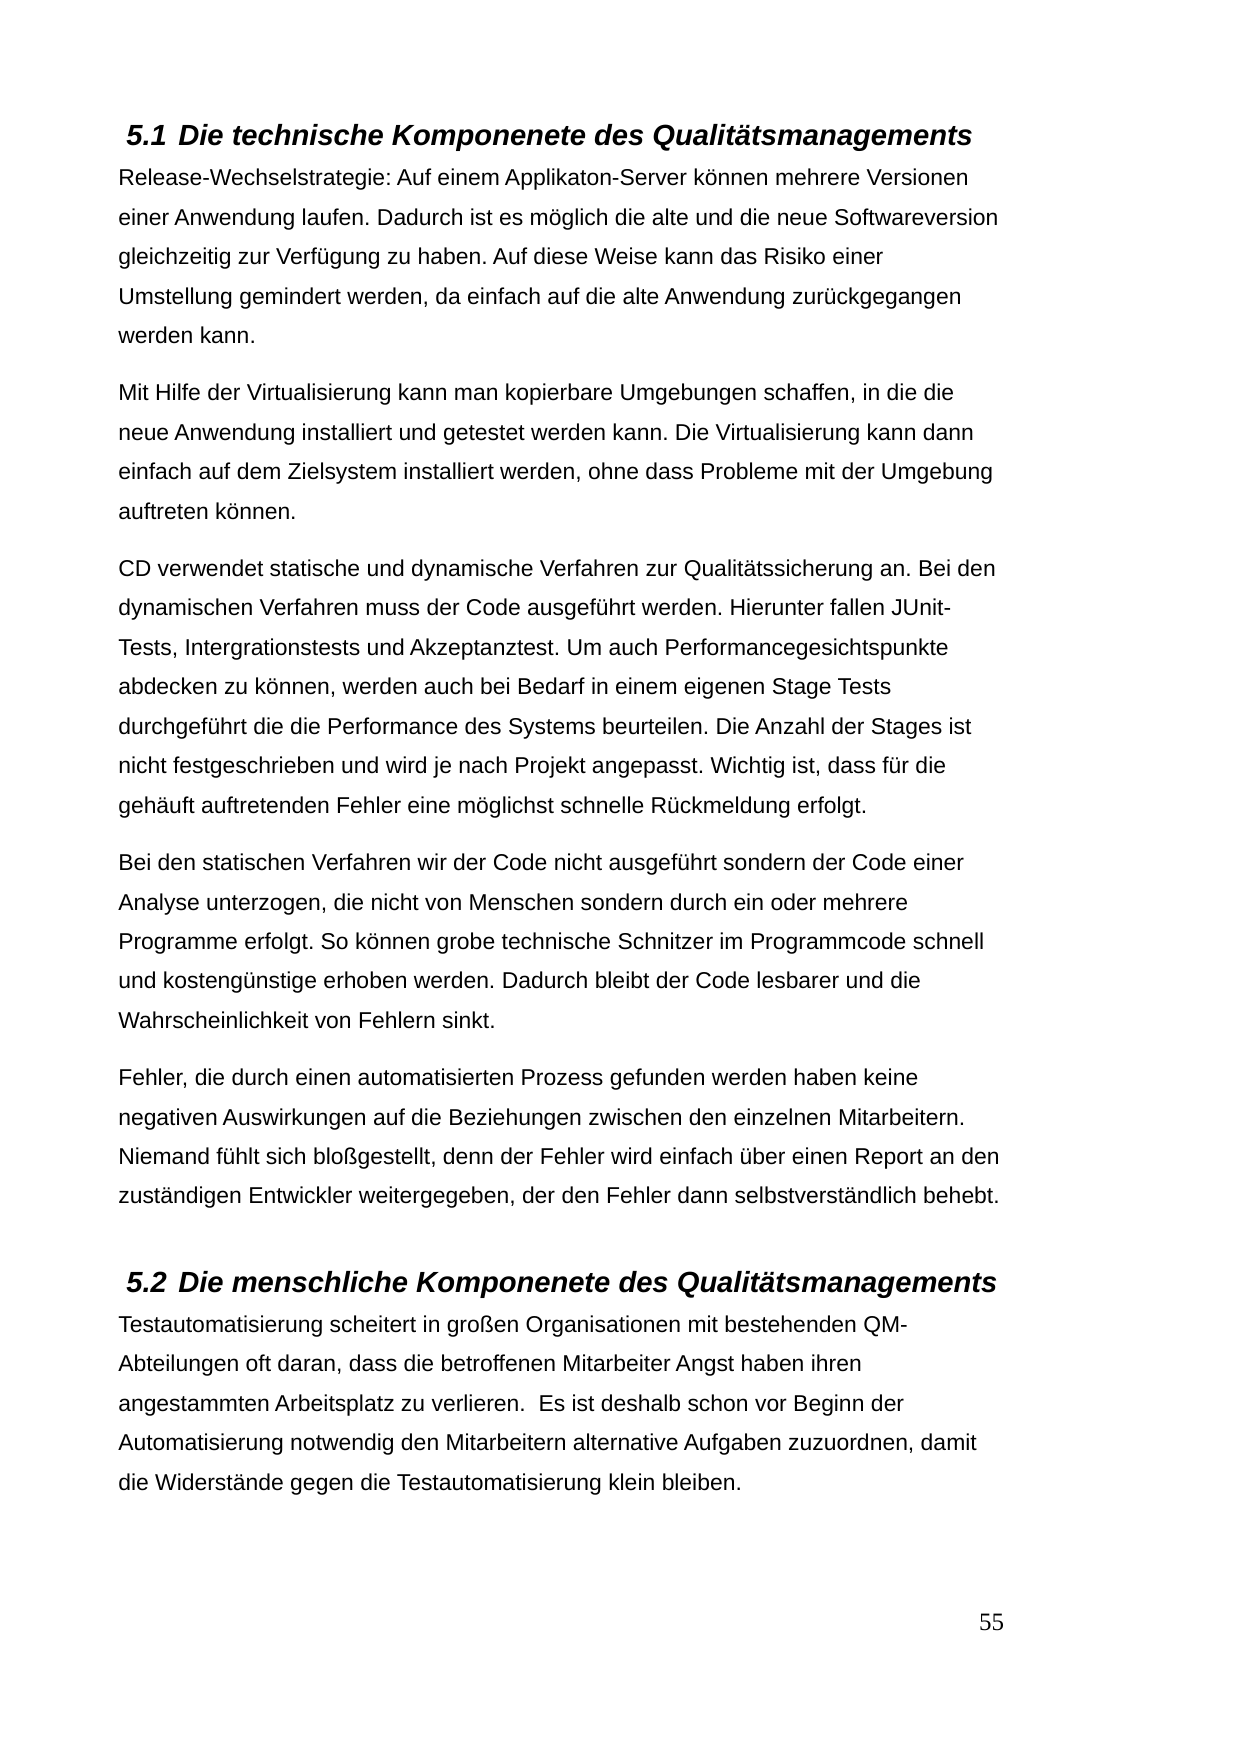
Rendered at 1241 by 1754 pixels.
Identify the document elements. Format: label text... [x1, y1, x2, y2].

subtitle Die menschliche Komponenete des Qualitätsmanagements [118, 1265, 1004, 1298]
text Testautomatisierung scheitert in großen Organisationen mit bestehenden QM-Abteilungen oft daran, dass die betroffenen Mitarbeiter Angst haben ihren angestammten Arbeitsplatz zu verlieren. Es ist deshalb schon vor Beginn der Automatisierung notwendig den Mitarbeitern alternative Aufgaben zuzuordnen, damit die Widerstände gegen die Testautomatisierung klein bleiben. [118, 1311, 1004, 1495]
text Release-Wechselstrategie: Auf einem Applikaton-Server können mehrere Versionen einer Anwendung laufen. Dadurch ist es möglich die alte und die neue Softwareversion gleichzeitig zur Verfügung zu haben. Auf diese Weise kann das Risiko einer Umstellung gemindert werden, da einfach auf die alte Anwendung zurückgegangen werden kann. [118, 164, 1004, 348]
text Fehler, die durch einen automatisierten Prozess gefunden werden haben keine negativen Auswirkungen auf die Beziehungen zwischen den einzelnen Mitarbeitern. Niemand fühlt sich bloßgestellt, denn der Fehler wird einfach über einen Report an den zuständigen Entwickler weitergegeben, der den Fehler dann selbstverständlich behebt. [118, 1064, 1004, 1209]
text CD verwendet statische und dynamische Verfahren zur Qualitätssicherung an. Bei den dynamischen Verfahren muss der Code ausgeführt werden. Hierunter fallen JUnit-Tests, Intergrationstests und Akzeptanztest. Um auch Performancegesichtspunkte abdecken zu können, werden auch bei Bedarf in einem eigenen Stage Tests durchgeführt die die Performance des Systems beurteilen. Die Anzahl der Stages ist nicht festgeschrieben und wird je nach Projekt angepasst. Wichtig ist, dass für die gehäuft auftretenden Fehler eine möglichst schnelle Rückmeldung erfolgt. [118, 555, 1004, 818]
text Bei den statischen Verfahren wir der Code nicht ausgeführt sondern der Code einer Analyse unterzogen, die nicht von Menschen sondern durch ein oder mehrere Programme erfolgt. So können grobe technische Schnitzer im Programmcode schnell und kostengünstige erhoben werden. Dadurch bleibt der Code lesbarer und die Wahrscheinlichkeit von Fehlern sinkt. [118, 849, 1004, 1033]
subtitle Die technische Komponenete des Qualitätsmanagements [118, 118, 1004, 152]
text Mit Hilfe der Virtualisierung kann man kopierbare Umgebungen schaffen, in die die neue Anwendung installiert und getestet werden kann. Die Virtualisierung kann dann einfach auf dem Zielsystem installiert werden, ohne dass Probleme mit der Umgebung auftreten können. [118, 379, 1004, 524]
